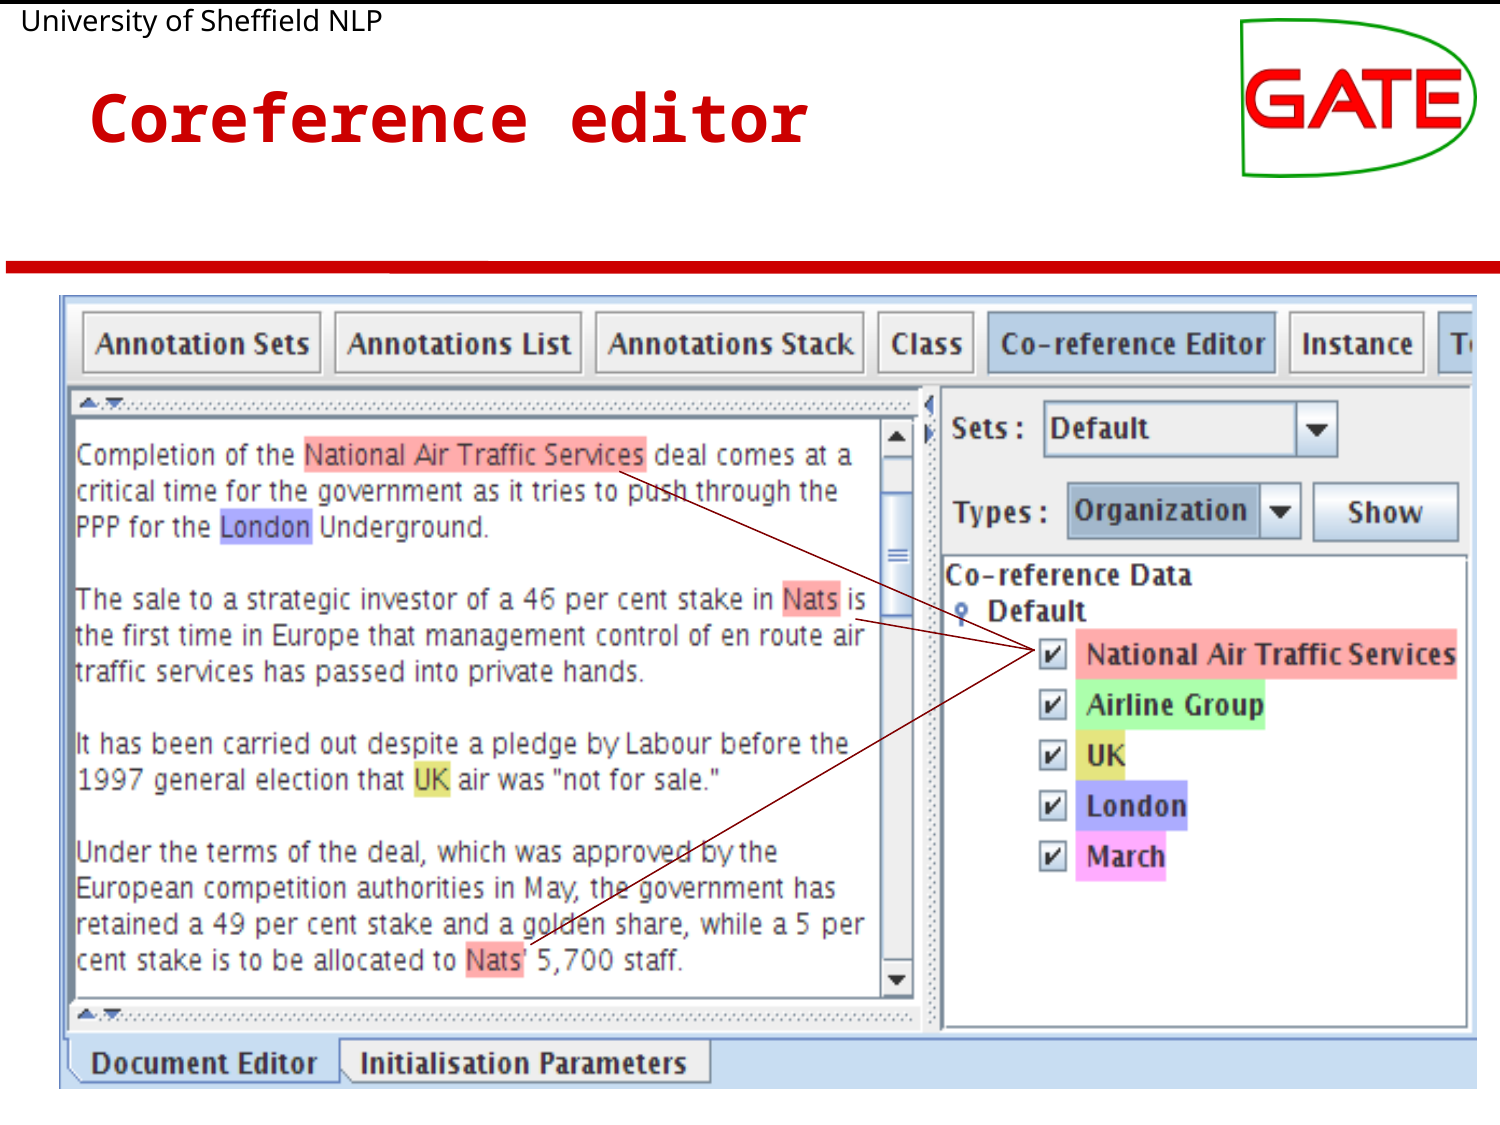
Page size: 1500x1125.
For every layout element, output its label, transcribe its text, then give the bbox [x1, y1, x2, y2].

picture [59, 295, 1477, 1089]
picture [1424, 18, 1477, 178]
text_box Coreference editor [75, 13, 1424, 226]
text_box [0, 0, 1500, 4]
